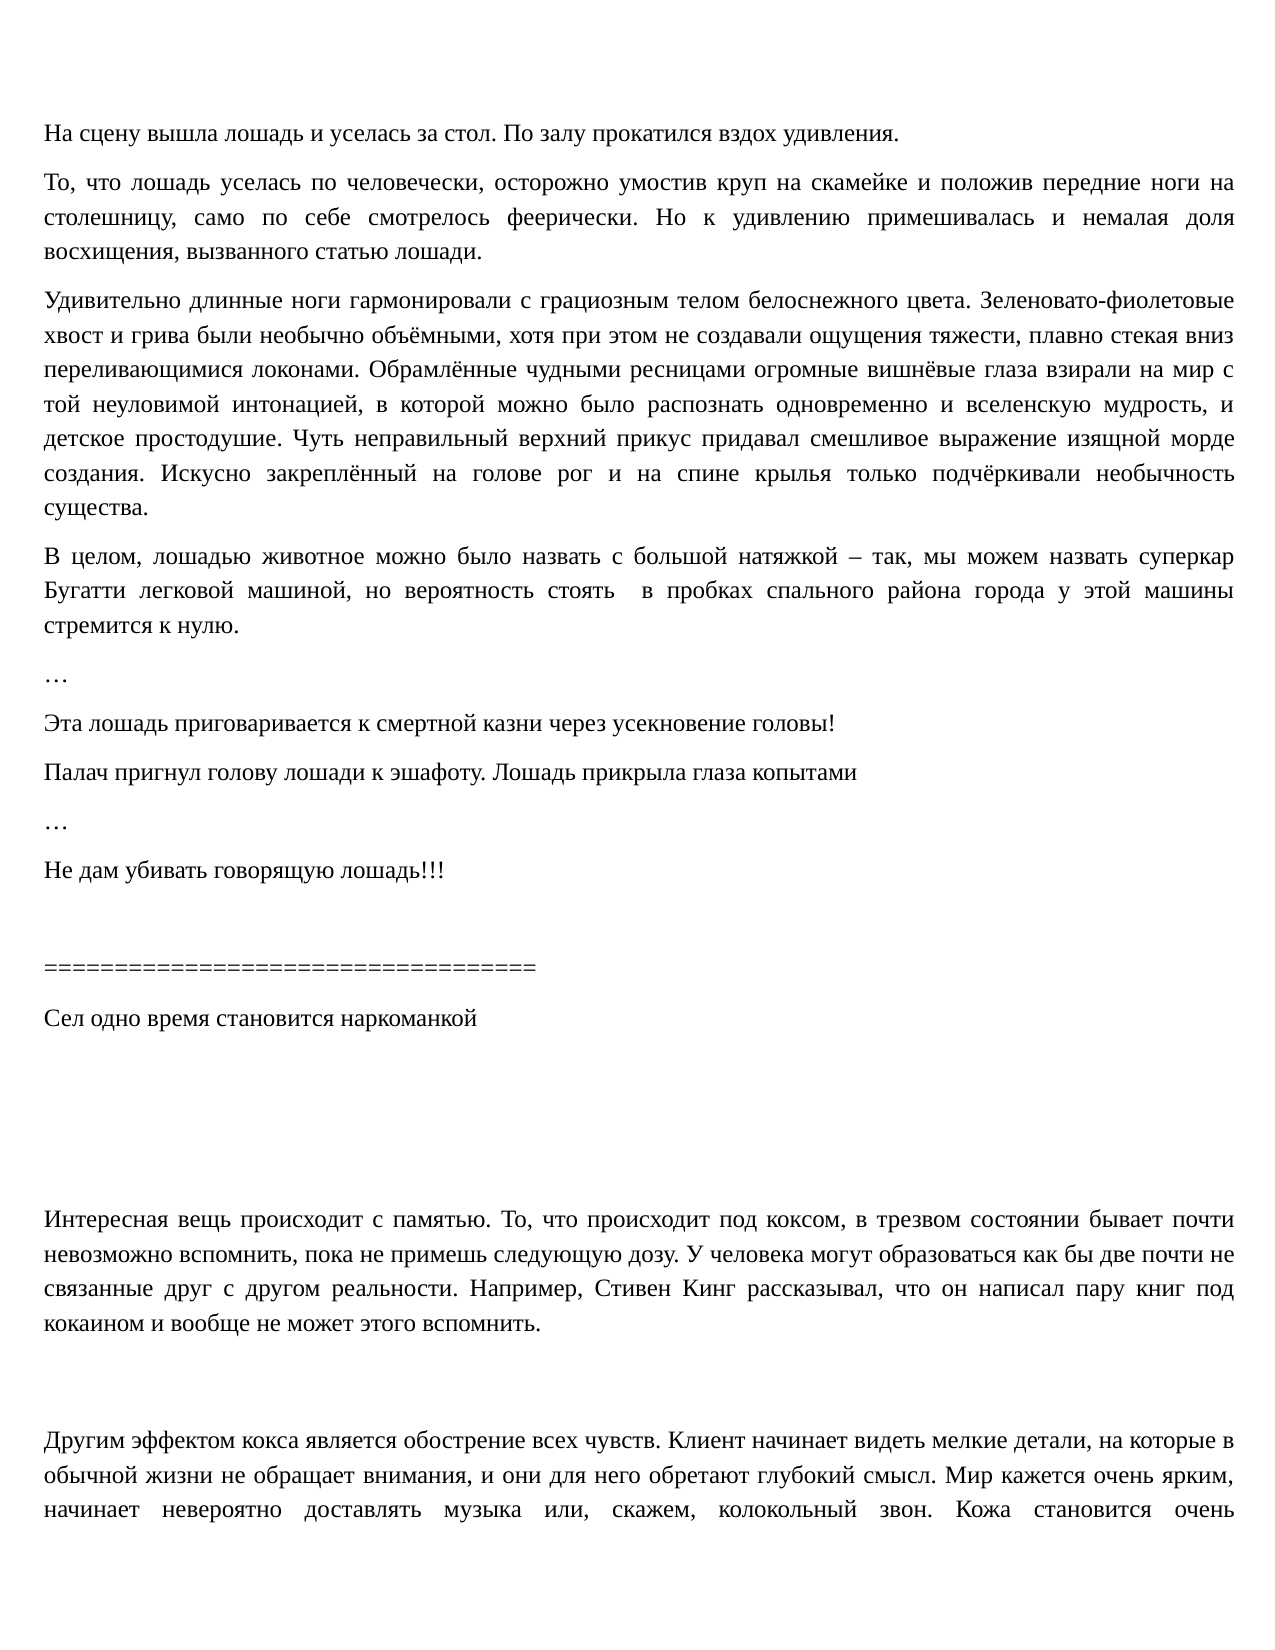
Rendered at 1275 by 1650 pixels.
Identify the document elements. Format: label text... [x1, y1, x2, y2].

text Палач пригнул голову лошади к эшафоту. Лошадь прикрыла глаза копытами [44, 757, 1236, 786]
text Не дам убивать говорящую лошадь!!! [44, 855, 1236, 884]
text В целом, лошадью животное можно было назвать с большой натяжкой – так, мы можем назвать суперкар Бугатти легковой машиной, но вероятность стоять в пробках спального района города у этой машины стремится к нулю. [44, 541, 1236, 639]
text То, что лошадь уселась по человечески, осторожно умостив круп на скамейке и положив передние ноги на столешницу, само по себе смотрелось феерически. Но к удивлению примешивалась и немалая доля восхищения, вызванного статью лошади. [44, 167, 1236, 265]
text Другим эффектом кокса является обострение всех чувств. Клиент начинает видеть мелкие детали, на которые в обычной жизни не обращает внимания, и они для него обретают глубокий смысл. Мир кажется очень ярким, начинает невероятно доставлять музыка или, скажем, колокольный звон. Кожа становится очень [44, 1357, 1236, 1523]
text … [44, 806, 1236, 835]
text Сел одно время становится наркоманкой [44, 1003, 1236, 1031]
text … [44, 659, 1236, 688]
text На сцену вышла лошадь и уселась за стол. По залу прокатился вздох удивления. [44, 118, 1236, 147]
text Интересная вещь происходит с памятью. То, что происходит под коксом, в трезвом состоянии бывает почти невозможно вспомнить, пока не примешь следующую дозу. У человека могут образоваться как бы две почти не связанные друг с другом реальности. Например, Стивен Кинг рассказывал, что он написал пару книг под кокаином и вообще не может этого вспомнить. [44, 1170, 1236, 1336]
text Удивительно длинные ноги гармонировали с грациозным телом белоснежного цвета. Зеленовато-фиолетовые хвост и грива были необычно объёмными, хотя при этом не создавали ощущения тяжести, плавно стекая вниз переливающимися локонами. Обрамлённые чудными ресницами огромные вишнёвые глаза взирали на мир с той неуловимой интонацией, в которой можно было распознать одновременно и вселенскую мудрость, и детское простодушие. Чуть неправильный верхний прикус придавал смешливое выражение изящной морде создания. Искусно закреплённый на голове рог и на спине крылья только подчёркивали необычность существа. [44, 285, 1236, 521]
text =================================== [44, 953, 1236, 982]
text Эта лошадь приговаривается к смертной казни через усекновение головы! [44, 708, 1236, 737]
